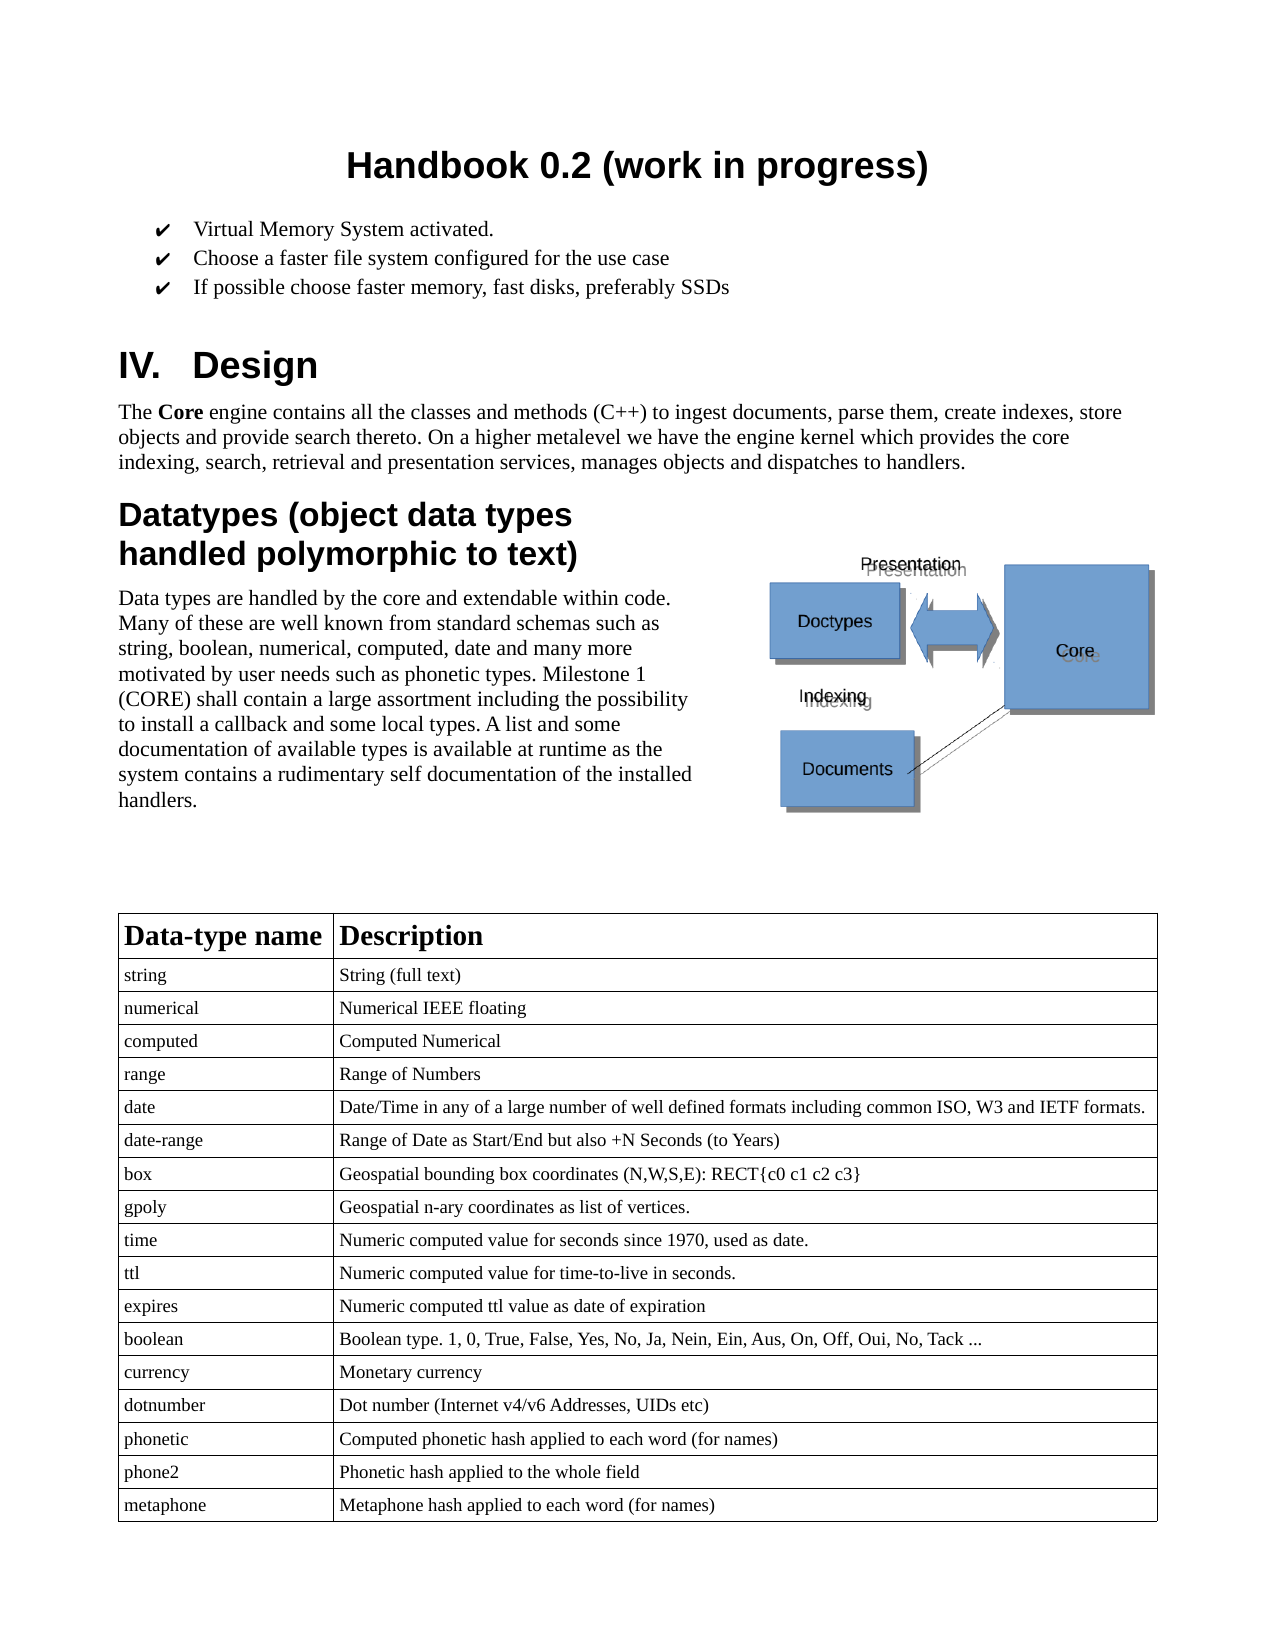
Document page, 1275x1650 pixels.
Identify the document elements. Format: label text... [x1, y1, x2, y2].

subtitle Datatypes (object data types handled polymorphic to text) [118, 495, 1157, 572]
text Data types are handled by the core and extendable within code. Many of these are well known from standard schemas such as string, boolean, numerical, computed, date and many more motivated by user needs such as phonetic types. Milestone 1 (CORE) shall contain a large assortment including the possibility to install a callback and some local types. A list and some documentation of available types is available at runtime as the system contains a rudimentary self documentation of the installed handlers. [118, 585, 698, 812]
table_cell gpoly [119, 1191, 333, 1223]
table_cell expires [119, 1290, 333, 1322]
table_cell range [119, 1058, 333, 1090]
table_cell box [119, 1158, 333, 1190]
table_cell Numeric computed ttl value as date of expiration [334, 1290, 1157, 1322]
table_cell Date/Time in any of a large number of well defined formats including common ISO, W3 and IETF formats. [334, 1091, 1157, 1123]
table_cell Computed phonetic hash applied to each word (for names) [334, 1423, 1157, 1455]
table_cell boolean [119, 1323, 333, 1355]
table_cell dotnumber [119, 1390, 333, 1422]
table_cell phonetic [119, 1423, 333, 1455]
table_cell numerical [119, 992, 333, 1024]
table_cell Geospatial bounding box coordinates (N,W,S,E): RECT{c0 c1 c2 c3} [334, 1158, 1157, 1190]
table_cell Range of Date as Start/End but also +N Seconds (to Years) [334, 1125, 1157, 1157]
table_cell Monetary currency [334, 1356, 1157, 1388]
text The Core engine contains all the classes and methods (C++) to ingest documents, parse them, create indexes, store objects and provide search thereto. On a higher metalevel we have the engine kernel which provides the core indexing, search, retrieval and presentation services, manages objects and dispatches to handlers. [118, 399, 1157, 474]
table_cell Metaphone hash applied to each word (for names) [334, 1489, 1157, 1521]
table_cell time [119, 1224, 333, 1256]
picture [698, 507, 1215, 871]
table_cell Numeric computed value for seconds since 1970, used as date. [334, 1224, 1157, 1256]
table_cell Phonetic hash applied to the whole field [334, 1456, 1157, 1488]
table_cell Numeric computed value for time-to-live in seconds. [334, 1257, 1157, 1289]
table_cell Geospatial n-ary coordinates as list of vertices. [334, 1191, 1157, 1223]
list Virtual Memory System activated. [156, 216, 1157, 241]
table_cell Boolean type. 1, 0, True, False, Yes, No, Ja, Nein, Ein, Aus, On, Off, Oui, No, Tack ... [334, 1323, 1157, 1355]
table_cell date [119, 1091, 333, 1123]
table_cell Computed Numerical [334, 1025, 1157, 1057]
table_cell metaphone [119, 1489, 333, 1521]
subtitle Design [118, 343, 1157, 386]
table_cell Numerical IEEE floating [334, 992, 1157, 1024]
table_cell phone2 [119, 1456, 333, 1488]
table_header Data-type name [119, 914, 333, 958]
table_cell Range of Numbers [334, 1058, 1157, 1090]
table_cell date-range [119, 1125, 333, 1157]
table_cell computed [119, 1025, 333, 1057]
table_cell string [119, 959, 333, 991]
table_cell ttl [119, 1257, 333, 1289]
table_cell Dot number (Internet v4/v6 Addresses, UIDs etc) [334, 1390, 1157, 1422]
table_cell String (full text) [334, 959, 1157, 991]
table_cell currency [119, 1356, 333, 1388]
list Choose a faster file system configured for the use case [156, 245, 1157, 270]
table_header Description [334, 914, 1157, 958]
list If possible choose faster memory, fast disks, preferably SSDs [156, 274, 1157, 299]
